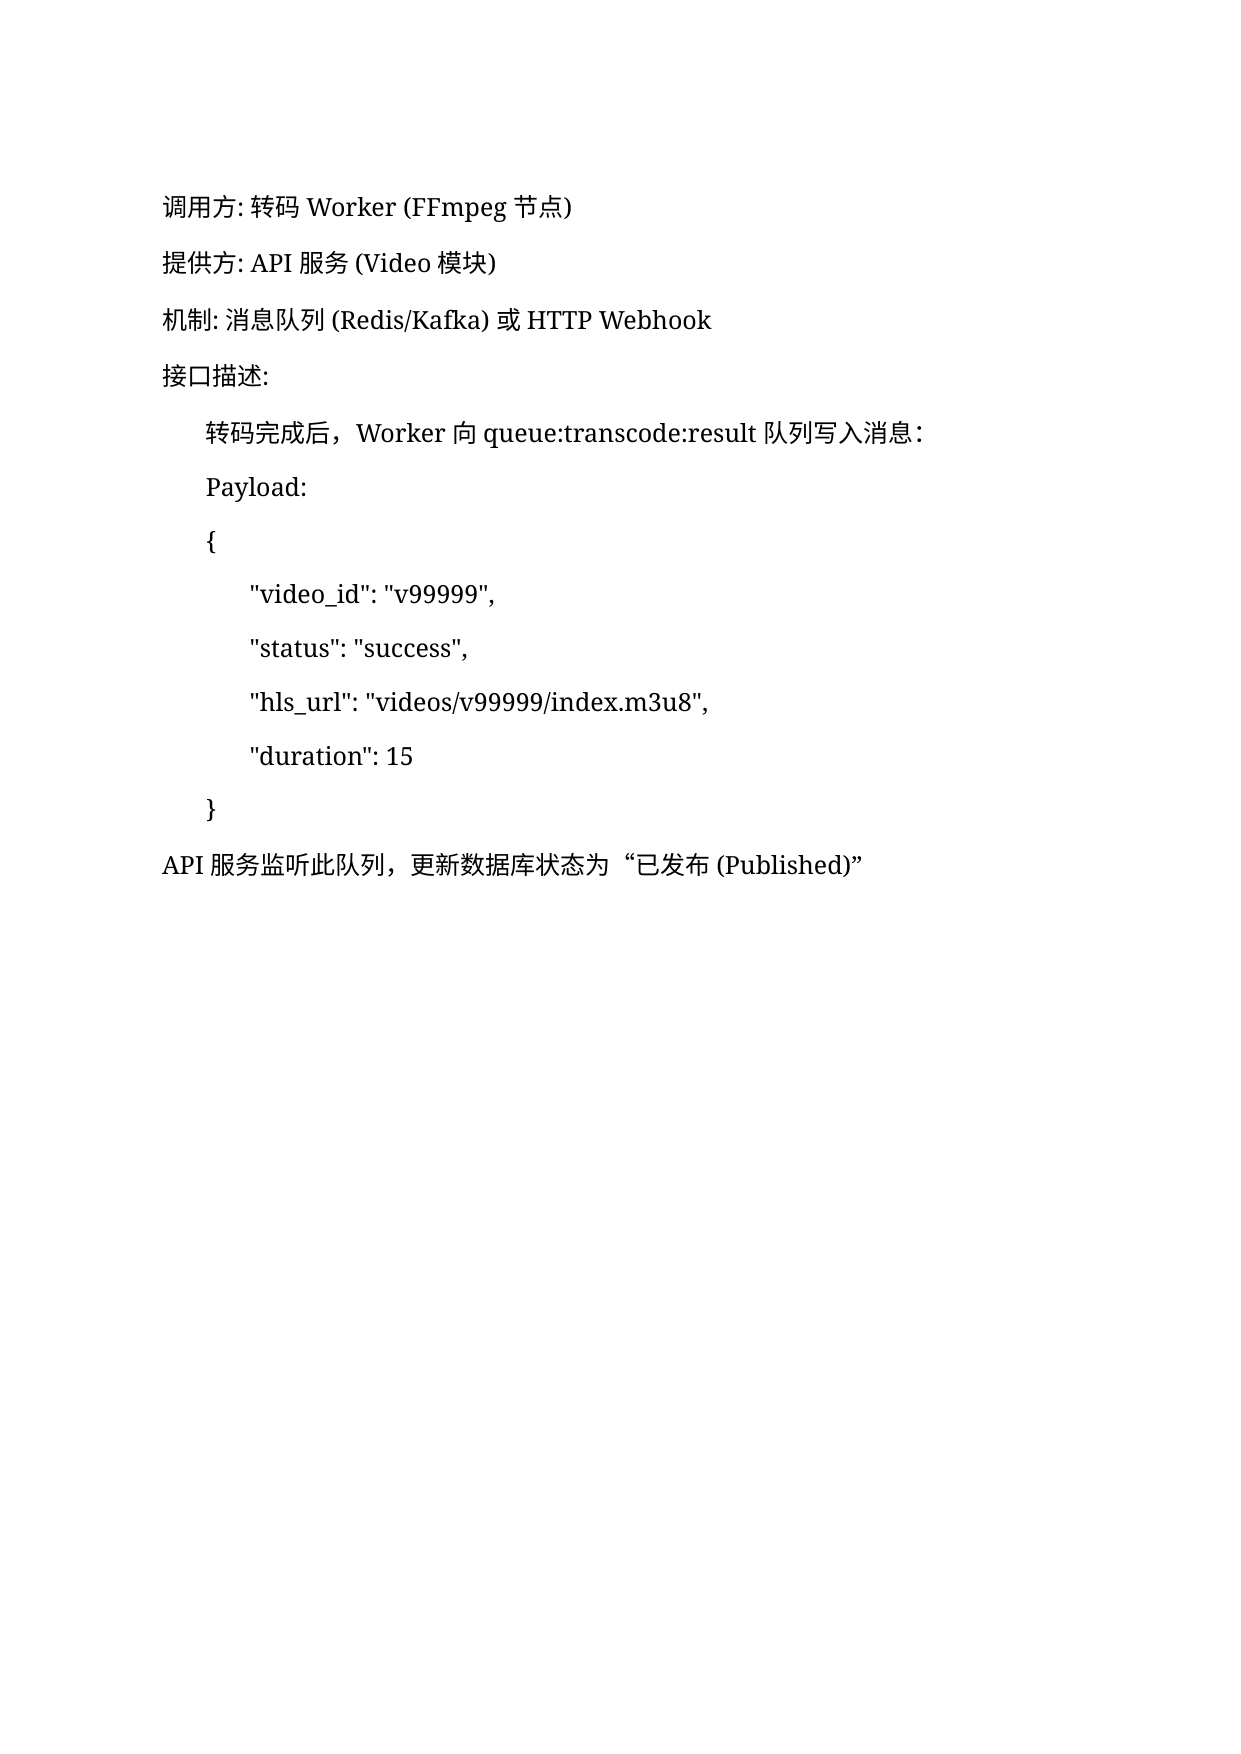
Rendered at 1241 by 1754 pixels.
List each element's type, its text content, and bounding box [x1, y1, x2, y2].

text "status": "success", [118, 631, 1122, 665]
text "duration": 15 [118, 738, 1122, 772]
text 机制: 消息队列 (Redis/Kafka) 或 HTTP Webhook [118, 300, 1122, 337]
text 提供方: API 服务 (Video 模块) [118, 244, 1122, 280]
text "video_id": "v99999", [118, 577, 1122, 611]
text 转码完成后，Worker 向 queue:transcode:result 队列写入消息： [118, 413, 1122, 449]
text 调用方: 转码 Worker (FFmpeg 节点) [118, 188, 1122, 224]
text { [118, 523, 1122, 557]
text 接口描述: [118, 357, 1122, 393]
text API 服务监听此队列，更新数据库状态为“已发布 (Published)” [118, 846, 1122, 882]
text Payload: [118, 469, 1122, 503]
text "hls_url": "videos/v99999/index.m3u8", [118, 684, 1122, 718]
text } [118, 792, 1122, 826]
